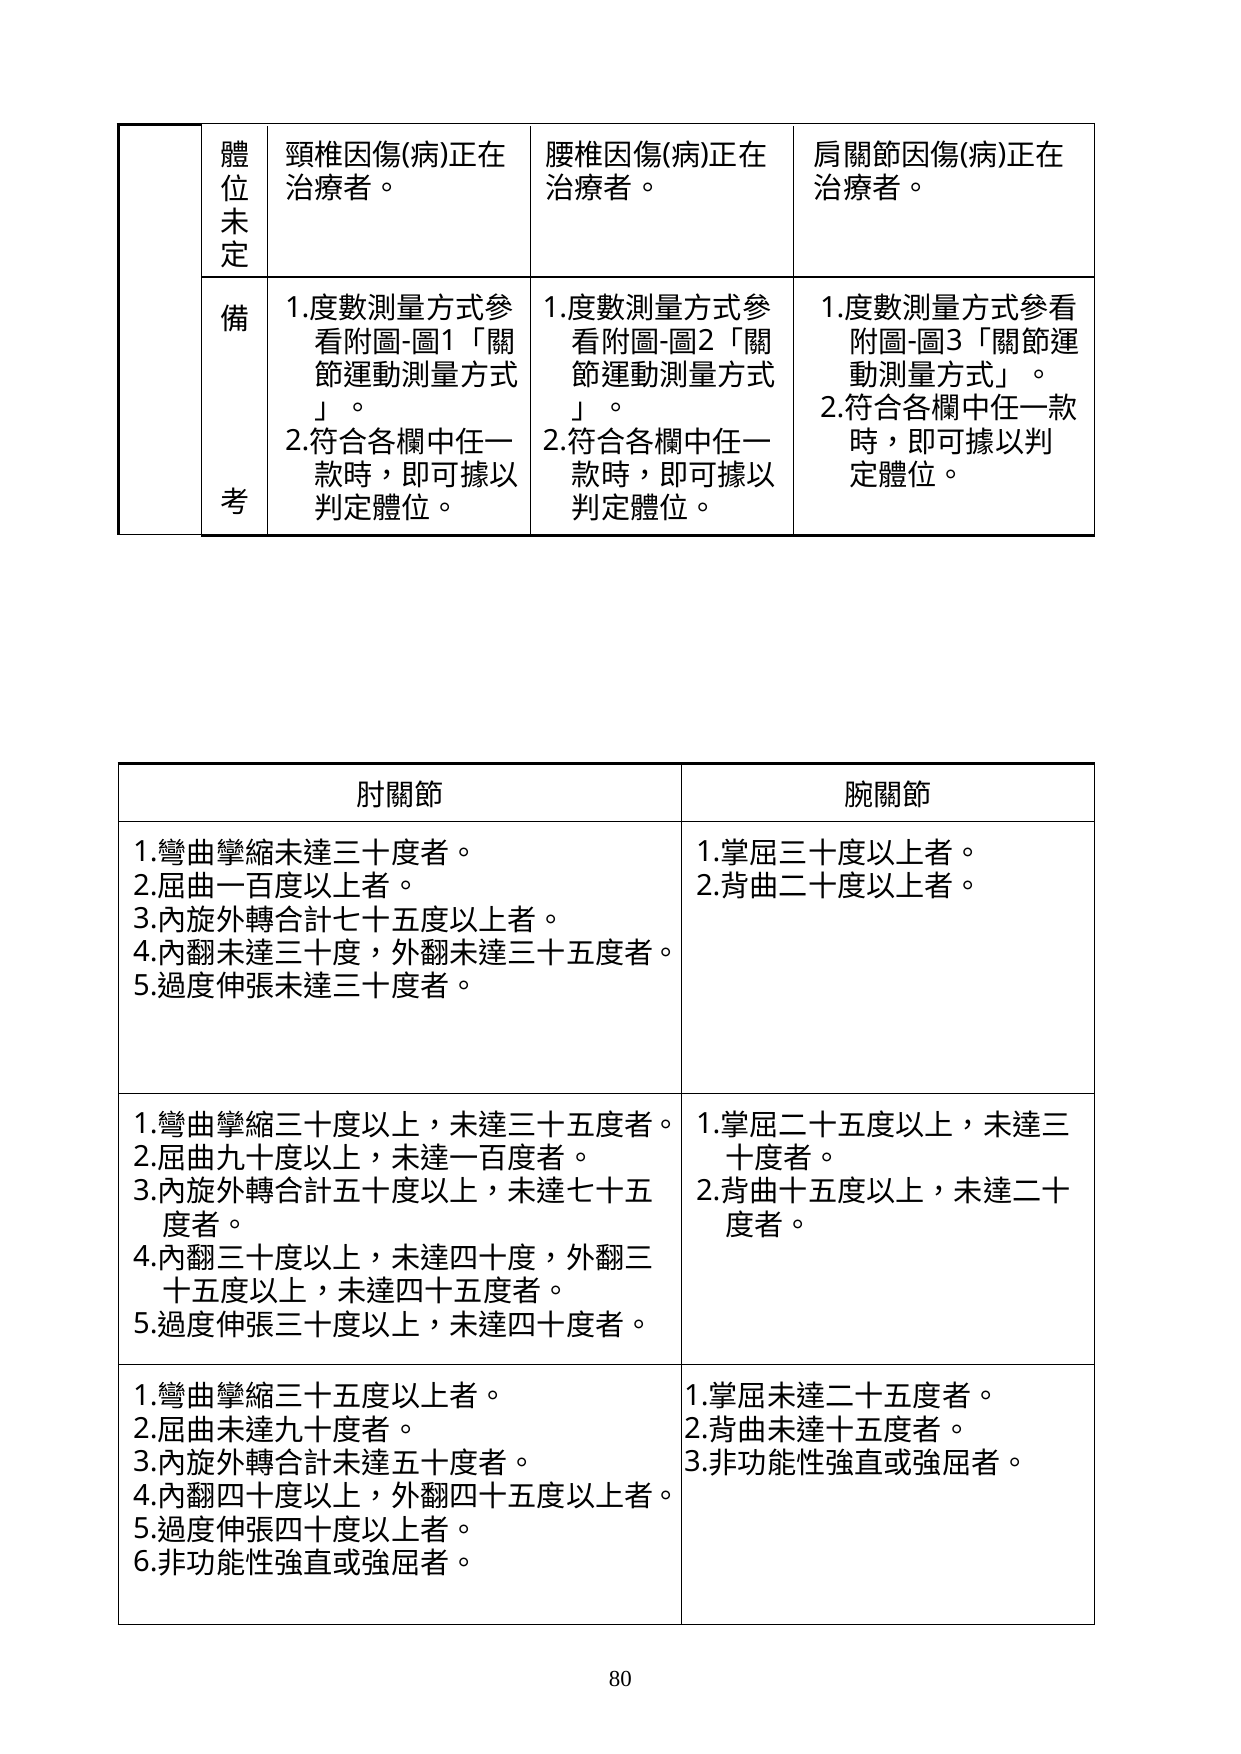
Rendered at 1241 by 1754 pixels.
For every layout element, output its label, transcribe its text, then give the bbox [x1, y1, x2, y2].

table_cell 1.掌屈未達二十五度者。 2.背曲未達十五度者。 3.非功能性強直或強屈者。 [682, 1365, 1094, 1624]
table_cell 1.彎曲攣縮三十五度以上者。 2.屈曲未達九十度者。 3.內旋外轉合計未達五十度者。 4.內翻四十度以上，外翻四十五度以上者。 5.過度伸張四十度以上者。 6.非功能性強直或強屈者。 [119, 1365, 681, 1624]
table_cell 備 考 [202, 278, 267, 534]
table_cell 1.彎曲攣縮未達三十度者。 2.屈曲一百度以上者。 3.內旋外轉合計七十五度以上者。 4.內翻未達三十度，外翻未達三十五度者。 5.過度伸張未達三十度者。 [119, 822, 681, 1093]
table_cell 1.度數測量方式參看附圖-圖2「關節運動測量方式」。 2.符合各欄中任一款時，即可據以判定體位。 [531, 278, 793, 534]
table_cell 1.掌屈二十五度以上，未達三十度者。 2.背曲十五度以上，未達二十度者。 [682, 1094, 1094, 1364]
table_header 腕關節 [682, 765, 1094, 821]
table_cell 1.度數測量方式參看附圖-圖1「關節運動測量方式」。 2.符合各欄中任一款時，即可據以判定體位。 [268, 278, 530, 534]
table_cell 1.掌屈三十度以上者。 2.背曲二十度以上者。 [682, 822, 1094, 1093]
table_cell 體 位 未 定 [202, 124, 267, 276]
table_header 肘關節 [119, 765, 681, 821]
table_header [120, 126, 201, 534]
table_cell 1.彎曲攣縮三十度以上，未達三十五度者。 2.屈曲九十度以上，未達一百度者。 3.內旋外轉合計五十度以上，未達七十五度者。 4.內翻三十度以上，未達四十度，外翻三十五度以上，未達四十五度者。 5.過度伸張三十度以上，未達四十度者。 [119, 1094, 681, 1364]
table_cell 頸椎因傷(病)正在治療者。 [267, 124, 531, 276]
table_cell 腰椎因傷(病)正在治療者。 [531, 124, 793, 276]
table_cell 肩關節因傷(病)正在治療者。 [793, 124, 1094, 276]
table_cell 1.度數測量方式參看附圖-圖3「關節運動測量方式」。 2.符合各欄中任一款時，即可據以判定體位。 [794, 278, 1094, 534]
